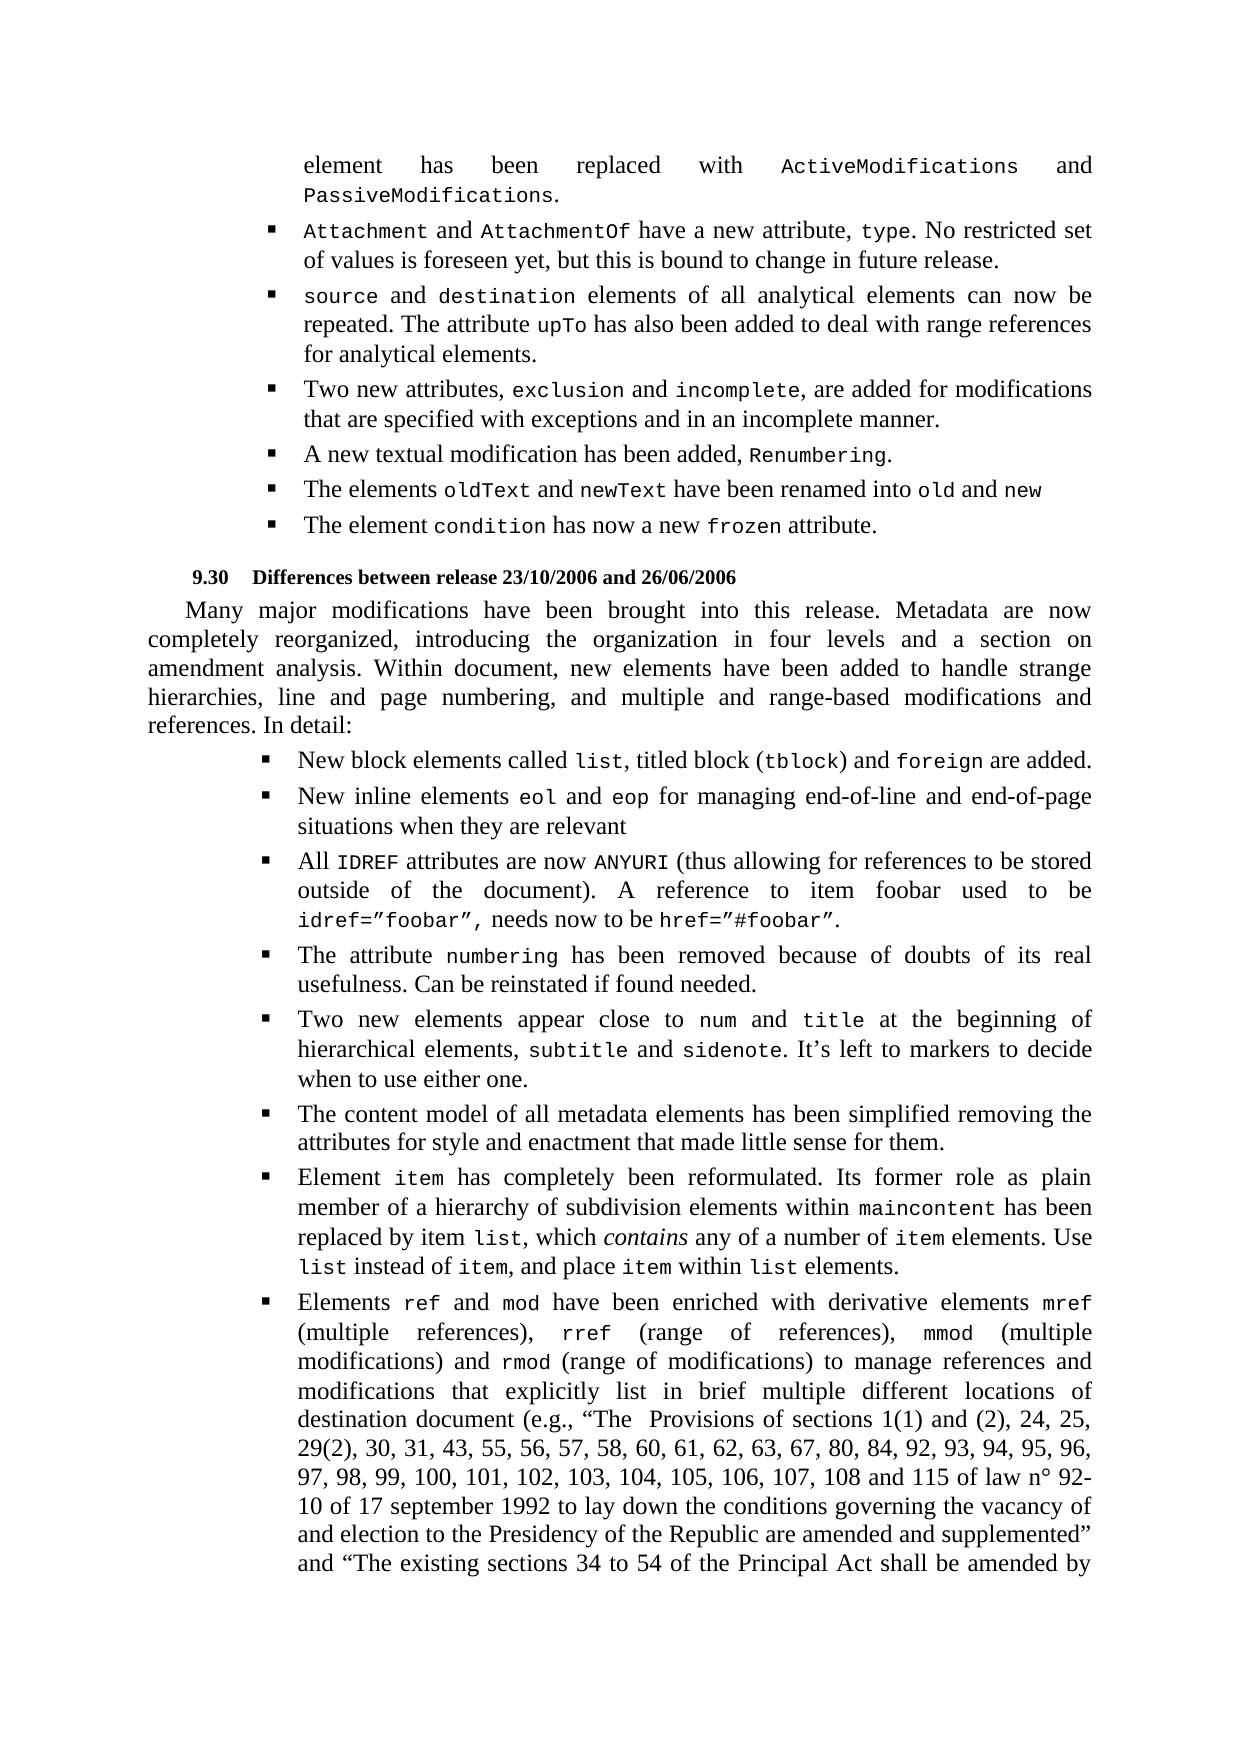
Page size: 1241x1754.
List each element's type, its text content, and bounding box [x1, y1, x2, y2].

list Two new elements appear close to num and title at the beginning of hierarchical elements, subtitle and sidenote. It’s left to markers to decide when to use either one. [260, 1004, 1092, 1092]
list Element item has completely been reformulated. Its former role as plain member of a hierarchy of subdivision elements within maincontent has been replaced by item list, which contains any of a number of item elements. Use list instead of item, and place item within list elements. [260, 1162, 1092, 1281]
list Attachment and AttachmentOf have a new attribute, type. No restricted set of values is foreseen yet, but this is bound to change in future release. [266, 215, 1092, 274]
list The element condition has now a new frozen attribute. [266, 510, 1092, 540]
text Many major modifications have been brought into this release. Metadata are now completely reorganized, introducing the organization in four levels and a section on amendment analysis. Within document, new elements have been added to handle strange hierarchies, line and page numbering, and multiple and range-based modifications and references. In detail: [148, 595, 1092, 739]
list A new textual modification has been added, Renumbering. [266, 439, 1092, 468]
list The elements oldText and newText have been renamed into old and new [266, 474, 1092, 504]
list Two new attributes, exclusion and incomplete, are added for modifications that are specified with exceptions and in an incomplete manner. [266, 374, 1092, 432]
list Elements ref and mod have been enriched with derivative elements mref (multiple references), rref (range of references), mmod (multiple modifications) and rmod (range of modifications) to manage references and modifications that explicitly list in brief multiple different locations of destination document (e.g., “The Provisions of sections 1(1) and (2), 24, 25, 29(2), 30, 31, 43, 55, 56, 57, 58, 60, 61, 62, 63, 67, 80, 84, 92, 93, 94, 95, 96, 97, 98, 99, 100, 101, 102, 103, 104, 105, 106, 107, 108 and 115 of law n° 92-10 of 17 september 1992 to lay down the conditions governing the vacancy of and election to the Presidency of the Republic are amended and supplemented” and “The existing sections 34 to 54 of the Principal Act shall be amended by [260, 1287, 1092, 1577]
list New inline elements eol and eop for managing end-of-line and end-of-page situations when they are relevant [260, 781, 1092, 839]
subtitle Differences between release 23/10/2006 and 26/06/2006 [192, 565, 1092, 589]
list The attribute numbering has been removed because of doubts of its real usefulness. Can be reinstated if found needed. [260, 940, 1092, 998]
list The content model of all metadata elements has been simplified removing the attributes for style and enactment that made little sense for them. [260, 1099, 1092, 1156]
list All IDREF attributes are now ANYURI (thus allowing for references to be stored outside of the document). A reference to item foobar used to be idref=”foobar”, needs now to be href=”#foobar”. [260, 846, 1092, 934]
list element has been replaced with ActiveModifications and PassiveModifications. [266, 150, 1092, 209]
list New block elements called list, titled block (tblock) and foreign are added. [260, 745, 1092, 775]
list source and destination elements of all analytical elements can now be repeated. The attribute upTo has also been added to deal with range references for analytical elements. [266, 280, 1092, 368]
